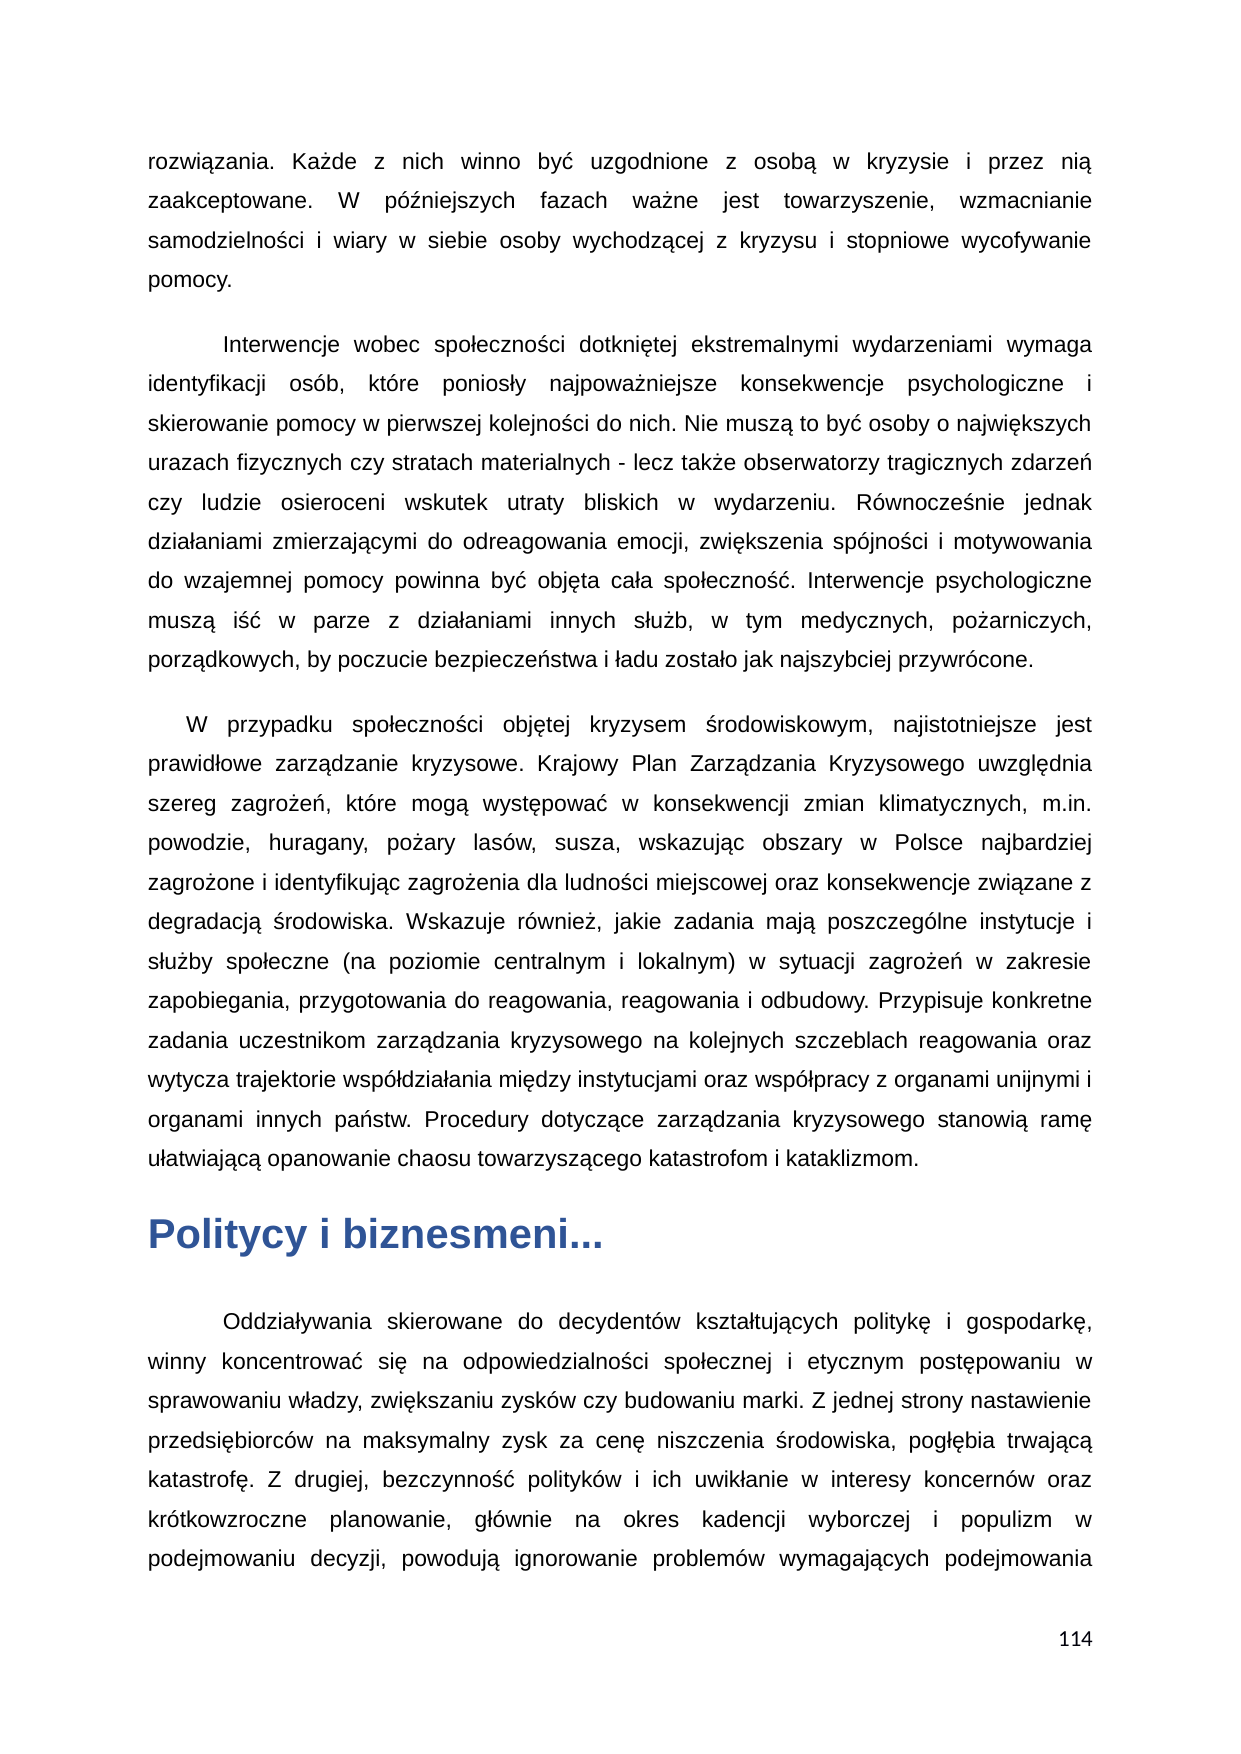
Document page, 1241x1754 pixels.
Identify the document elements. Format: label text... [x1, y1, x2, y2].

text Interwencje wobec społeczności dotkniętej ekstremalnymi wydarzeniami wymaga identyfikacji osób, które poniosły najpoważniejsze konsekwencje psychologiczne i skierowanie pomocy w pierwszej kolejności do nich. Nie muszą to być osoby o największych urazach fizycznych czy stratach materialnych - lecz także obserwatorzy tragicznych zdarzeń czy ludzie osieroceni wskutek utraty bliskich w wydarzeniu. Równocześnie jednak działaniami zmierzającymi do odreagowania emocji, zwiększenia spójności i motywowania do wzajemnej pomocy powinna być objęta cała społeczność. Interwencje psychologiczne muszą iść w parze z działaniami innych służb, w tym medycznych, pożarniczych, porządkowych, by poczucie bezpieczeństwa i ładu zostało jak najszybciej przywrócone. [148, 331, 1093, 673]
text Oddziaływania skierowane do decydentów kształtujących politykę i gospodarkę, winny koncentrować się na odpowiedzialności społecznej i etycznym postępowaniu w sprawowaniu władzy, zwiększaniu zysków czy budowaniu marki. Z jednej strony nastawienie przedsiębiorców na maksymalny zysk za cenę niszczenia środowiska, pogłębia trwającą katastrofę. Z drugiej, bezczynność polityków i ich uwikłanie w interesy koncernów oraz krótkowzroczne planowanie, głównie na okres kadencji wyborczej i populizm w podejmowaniu decyzji, powodują ignorowanie problemów wymagających podejmowania [148, 1308, 1093, 1571]
text rozwiązania. Każde z nich winno być uzgodnione z osobą w kryzysie i przez nią zaakceptowane. W późniejszych fazach ważne jest towarzyszenie, wzmacnianie samodzielności i wiary w siebie osoby wychodzącej z kryzysu i stopniowe wycofywanie pomocy. [148, 148, 1093, 292]
subtitle Politycy i biznesmeni... [148, 1209, 1093, 1257]
text W przypadku społeczności objętej kryzysem środowiskowym, najistotniejsze jest prawidłowe zarządzanie kryzysowe. Krajowy Plan Zarządzania Kryzysowego uwzględnia szereg zagrożeń, które mogą występować w konsekwencji zmian klimatycznych, m.in. powodzie, huragany, pożary lasów, susza, wskazując obszary w Polsce najbardziej zagrożone i identyfikując zagrożenia dla ludności miejscowej oraz konsekwencje związane z degradacją środowiska. Wskazuje również, jakie zadania mają poszczególne instytucje i służby społeczne (na poziomie centralnym i lokalnym) w sytuacji zagrożeń w zakresie zapobiegania, przygotowania do reagowania, reagowania i odbudowy. Przypisuje konkretne zadania uczestnikom zarządzania kryzysowego na kolejnych szczeblach reagowania oraz wytycza trajektorie współdziałania między instytucjami oraz współpracy z organami unijnymi i organami innych państw. Procedury dotyczące zarządzania kryzysowego stanowią ramę ułatwiającą opanowanie chaosu towarzyszącego katastrofom i kataklizmom. [148, 711, 1093, 1171]
